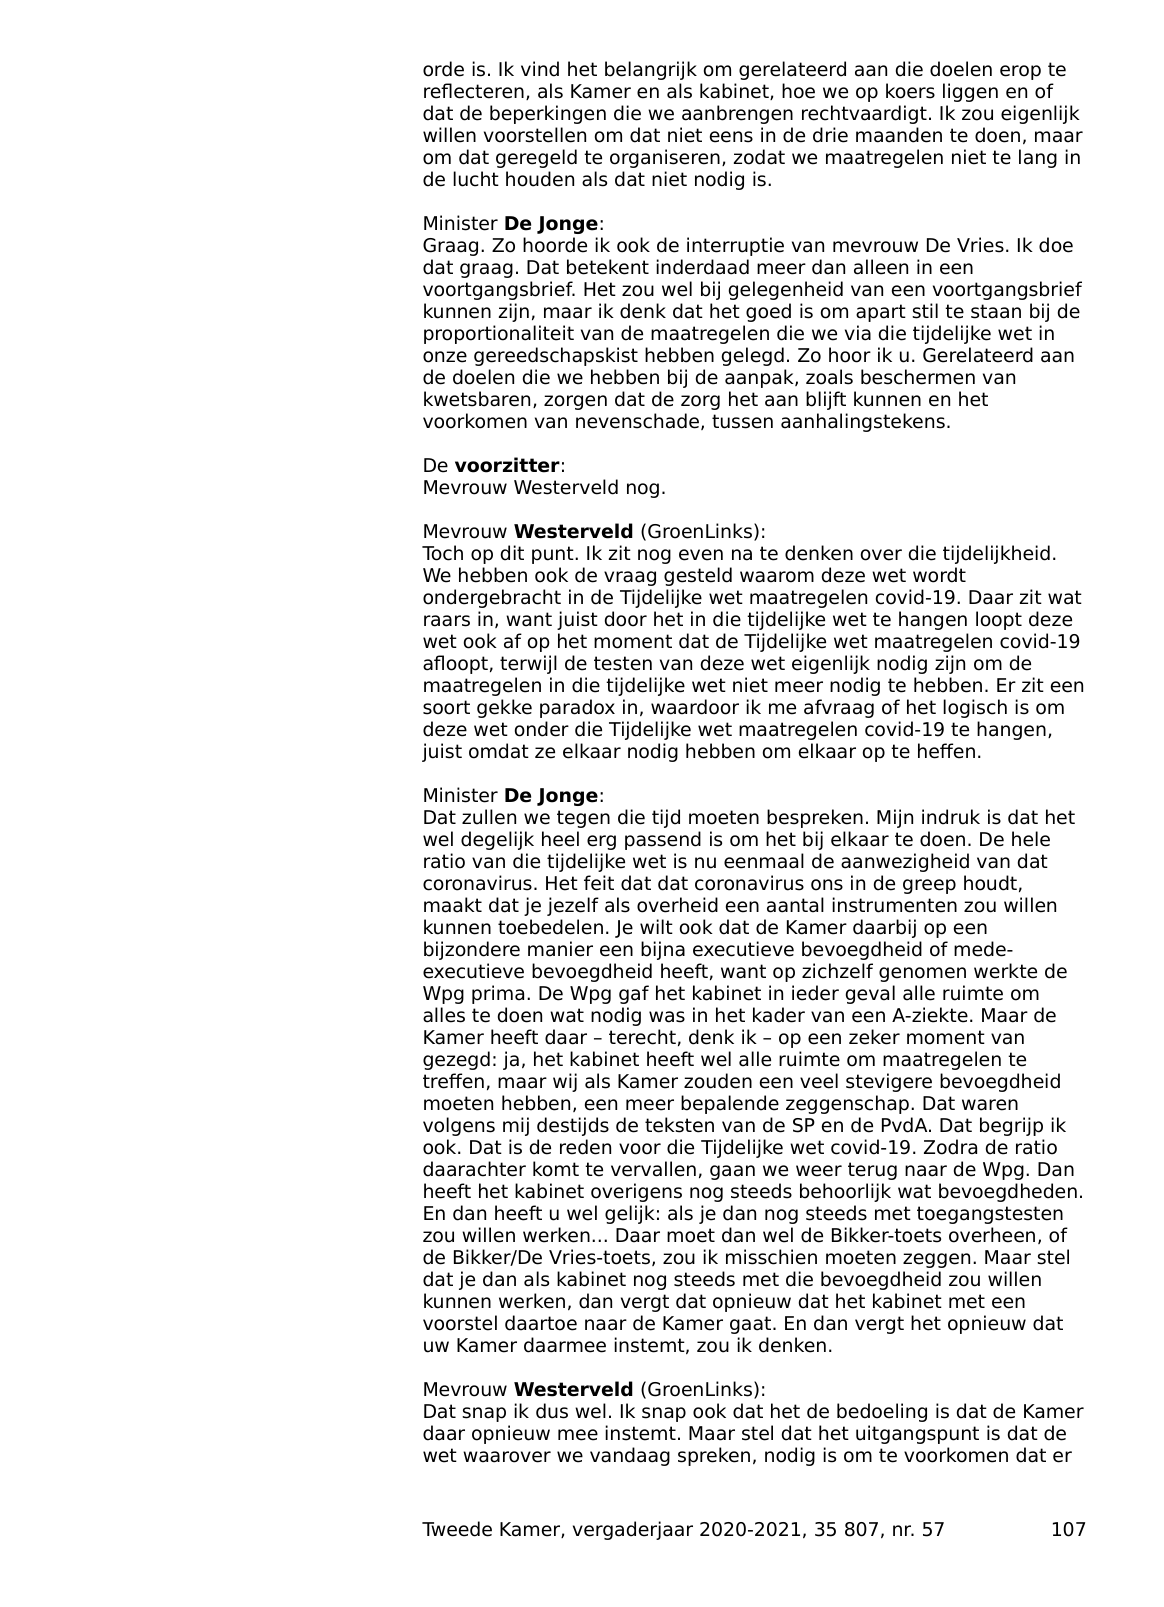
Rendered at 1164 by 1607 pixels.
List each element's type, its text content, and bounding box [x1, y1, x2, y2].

text Minister De Jonge: [422, 785, 1087, 807]
text Minister De Jonge: [422, 213, 1087, 235]
text Mevrouw Westerveld (GroenLinks): [422, 1379, 1087, 1401]
text De voorzitter: [422, 455, 1087, 477]
text Mevrouw Westerveld nog. [422, 477, 1087, 499]
text orde is. Ik vind het belangrijk om gerelateerd aan die doelen erop te reflecteren, als Kamer en als kabinet, hoe we op koers liggen en of dat de beperkingen die we aanbrengen rechtvaardigt. Ik zou eigenlijk willen voorstellen om dat niet eens in de drie maanden te doen, maar om dat geregeld te organiseren, zodat we maatregelen niet te lang in de lucht houden als dat niet nodig is. [422, 59, 1087, 191]
text Dat snap ik dus wel. Ik snap ook dat het de bedoeling is dat de Kamer daar opnieuw mee instemt. Maar stel dat het uitgangspunt is dat de wet waarover we vandaag spreken, nodig is om te voorkomen dat er [422, 1401, 1087, 1467]
text Toch op dit punt. Ik zit nog even na te denken over die tijdelijkheid. We hebben ook de vraag gesteld waarom deze wet wordt ondergebracht in de Tijdelijke wet maatregelen covid-19. Daar zit wat raars in, want juist door het in die tijdelijke wet te hangen loopt deze wet ook af op het moment dat de Tijdelijke wet maatregelen covid-19 afloopt, terwijl de testen van deze wet eigenlijk nodig zijn om de maatregelen in die tijdelijke wet niet meer nodig te hebben. Er zit een soort gekke paradox in, waardoor ik me afvraag of het logisch is om deze wet onder die Tijdelijke wet maatregelen covid-19 te hangen, juist omdat ze elkaar nodig hebben om elkaar op te heffen. [422, 543, 1087, 763]
text Dat zullen we tegen die tijd moeten bespreken. Mijn indruk is dat het wel degelijk heel erg passend is om het bij elkaar te doen. De hele ratio van die tijdelijke wet is nu eenmaal de aanwezigheid van dat coronavirus. Het feit dat dat coronavirus ons in de greep houdt, maakt dat je jezelf als overheid een aantal instrumenten zou willen kunnen toebedelen. Je wilt ook dat de Kamer daarbij op een bijzondere manier een bijna executieve bevoegdheid of mede-executieve bevoegdheid heeft, want op zichzelf genomen werkte de Wpg prima. De Wpg gaf het kabinet in ieder geval alle ruimte om alles te doen wat nodig was in het kader van een A-ziekte. Maar de Kamer heeft daar – terecht, denk ik – op een zeker moment van gezegd: ja, het kabinet heeft wel alle ruimte om maatregelen te treffen, maar wij als Kamer zouden een veel stevigere bevoegdheid moeten hebben, een meer bepalende zeggenschap. Dat waren volgens mij destijds de teksten van de SP en de PvdA. Dat begrijp ik ook. Dat is de reden voor die Tijdelijke wet covid-19. Zodra de ratio daarachter komt te vervallen, gaan we weer terug naar de Wpg. Dan heeft het kabinet overigens nog steeds behoorlijk wat bevoegdheden. En dan heeft u wel gelijk: als je dan nog steeds met toegangstesten zou willen werken... Daar moet dan wel de Bikker-toets overheen, of de Bikker/De Vries-toets, zou ik misschien moeten zeggen. Maar stel dat je dan als kabinet nog steeds met die bevoegdheid zou willen kunnen werken, dan vergt dat opnieuw dat het kabinet met een voorstel daartoe naar de Kamer gaat. En dan vergt het opnieuw dat uw Kamer daarmee instemt, zou ik denken. [422, 807, 1087, 1357]
text Graag. Zo hoorde ik ook de interruptie van mevrouw De Vries. Ik doe dat graag. Dat betekent inderdaad meer dan alleen in een voortgangsbrief. Het zou wel bij gelegenheid van een voortgangsbrief kunnen zijn, maar ik denk dat het goed is om apart stil te staan bij de proportionaliteit van de maatregelen die we via die tijdelijke wet in onze gereedschapskist hebben gelegd. Zo hoor ik u. Gerelateerd aan de doelen die we hebben bij de aanpak, zoals beschermen van kwetsbaren, zorgen dat de zorg het aan blijft kunnen en het voorkomen van nevenschade, tussen aanhalingstekens. [422, 235, 1087, 433]
text Mevrouw Westerveld (GroenLinks): [422, 521, 1087, 543]
